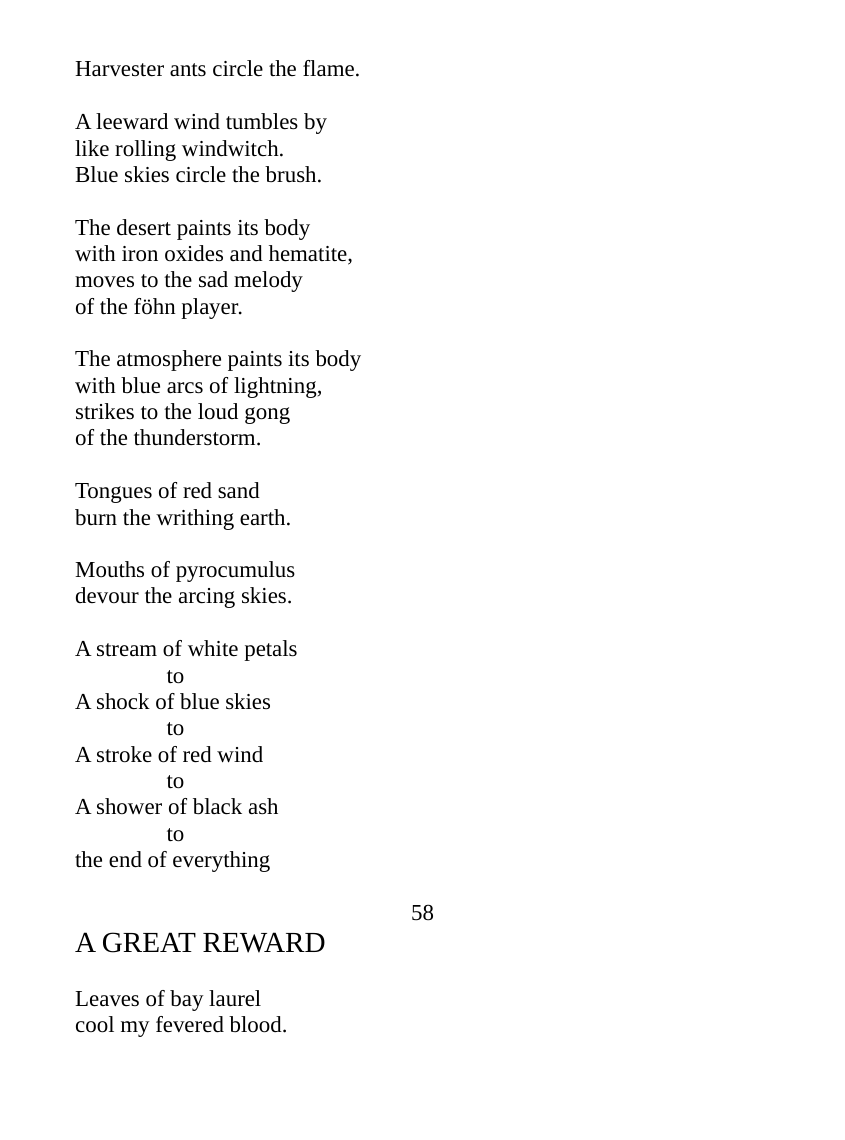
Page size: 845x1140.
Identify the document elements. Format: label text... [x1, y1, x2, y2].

text A shower of black ash [75, 793, 769, 820]
text to [75, 767, 769, 793]
text burn the writhing earth. [75, 503, 769, 530]
text the end of everything [75, 846, 769, 872]
text 58 [75, 899, 769, 925]
text The atmosphere paints its body [75, 345, 769, 372]
text Harvester ants circle the flame. [75, 56, 769, 82]
text A stroke of red wind [75, 741, 769, 767]
text Leaves of bay laurel [75, 985, 769, 1011]
text moves to the sad melody [75, 266, 769, 293]
text with blue arcs of lightning, [75, 372, 769, 398]
text devour the arcing skies. [75, 583, 769, 609]
text with iron oxides and hematite, [75, 240, 769, 266]
text Mouths of pyrocumulus [75, 556, 769, 583]
text A GREAT REWARD [75, 925, 769, 959]
text Tongues of red sand [75, 477, 769, 503]
text A stream of white petals [75, 635, 769, 662]
text of the thunderstorm. [75, 424, 769, 451]
text like rolling windwitch. [75, 134, 769, 161]
text of the föhn player. [75, 293, 769, 319]
text to [75, 662, 769, 688]
text Blue skies circle the brush. [75, 161, 769, 187]
text A leeward wind tumbles by [75, 108, 769, 134]
text A shock of blue skies [75, 688, 769, 714]
text to [75, 820, 769, 846]
text cool my fevered blood. [75, 1011, 769, 1038]
text strikes to the loud gong [75, 398, 769, 424]
text The desert paints its body [75, 214, 769, 240]
text to [75, 714, 769, 741]
